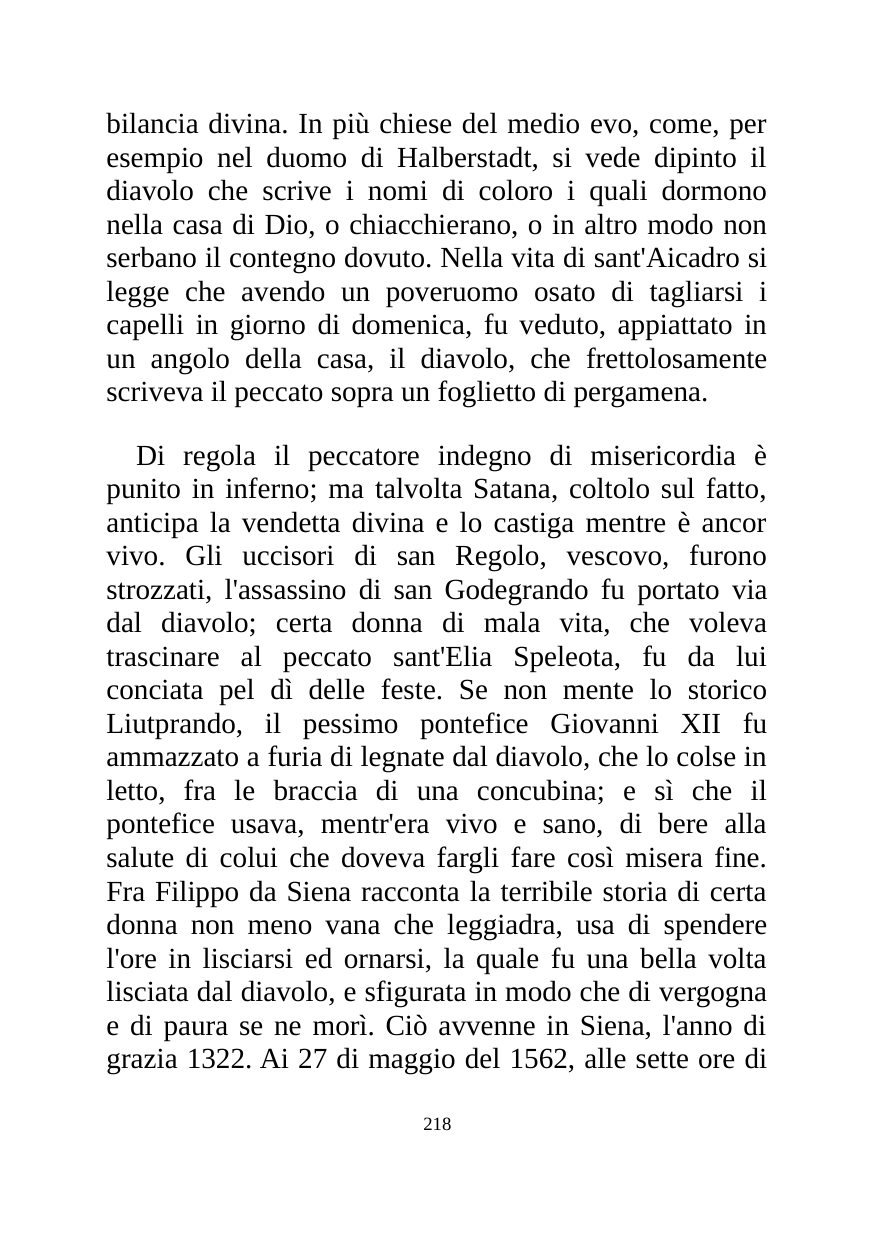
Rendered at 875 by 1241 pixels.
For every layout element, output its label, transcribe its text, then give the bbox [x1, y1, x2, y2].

text bilancia divina. In più chiese del medio evo, come, per esempio nel duomo di Halberstadt, si vede dipinto il diavolo che scrive i nomi di coloro i quali dormono nella casa di Dio, o chiacchierano, o in altro modo non serbano il contegno dovuto. Nella vita di sant'Aicadro si legge che avendo un poveruomo osato di tagliarsi i capelli in giorno di domenica, fu veduto, appiattato in un angolo della casa, il diavolo, che frettolosamente scriveva il peccato sopra un foglietto di pergamena. [106, 106, 768, 408]
text Di regola il peccatore indegno di misericordia è punito in inferno; ma talvolta Satana, coltolo sul fatto, anticipa la vendetta divina e lo castiga mentre è ancor vivo. Gli uccisori di san Regolo, vescovo, furono strozzati, l'assassino di san Godegrando fu portato via dal diavolo; certa donna di mala vita, che voleva trascinare al peccato sant'Elia Speleota, fu da lui conciata pel dì delle feste. Se non mente lo storico Liutprando, il pessimo pontefice Giovanni XII fu ammazzato a furia di legnate dal diavolo, che lo colse in letto, fra le braccia di una concubina; e sì che il pontefice usava, mentr'era vivo e sano, di bere alla salute di colui che doveva fargli fare così misera fine. Fra Filippo da Siena racconta la terribile storia di certa donna non meno vana che leggiadra, usa di spendere l'ore in lisciarsi ed ornarsi, la quale fu una bella volta lisciata dal diavolo, e sfigurata in modo che di vergogna e di paura se ne morì. Ciò avvenne in Siena, l'anno di grazia 1322. Ai 27 di maggio del 1562, alle sette ore di [106, 438, 768, 1075]
